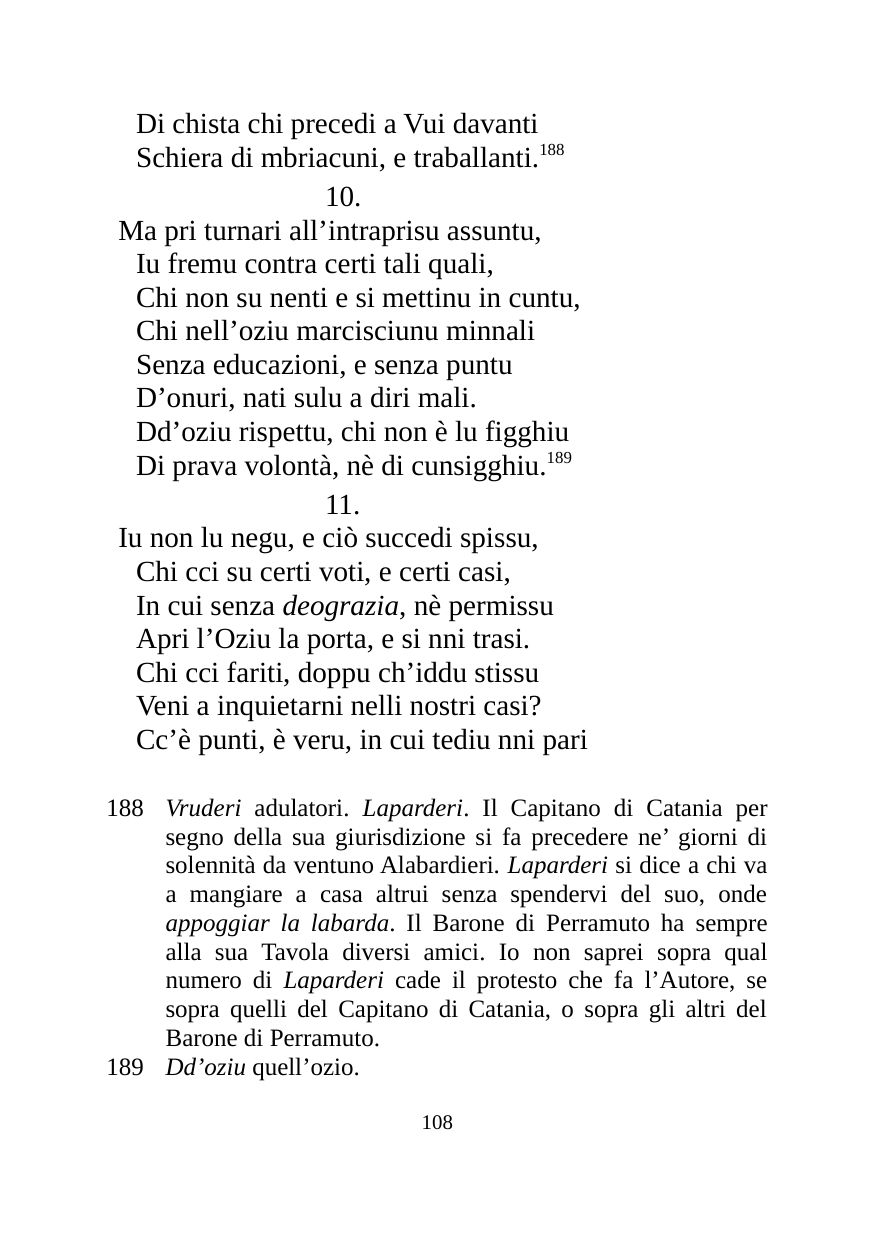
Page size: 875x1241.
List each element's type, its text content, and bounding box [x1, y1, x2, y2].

text Di chista chi precedi a Vui davanti Schiera di mbriacuni, e traballanti. [118, 106, 768, 173]
text Iu non lu negu, e ciò succedi spissu, Chi cci su certi voti, e certi casi, In cui senza deograzia, nè permissu Apri l’Oziu la porta, e si nni trasi. Chi cci fariti, doppu ch’iddu stissu Veni a inquietarni nelli nostri casi? Cc’è punti, è veru, in cui tediu nni pari [118, 521, 768, 755]
text Dd’oziu quell’ozio. [106, 1052, 768, 1080]
text 11. [325, 487, 768, 521]
text 10. [325, 179, 768, 213]
text Ma pri turnari all’intraprisu assuntu, Iu fremu contra certi tali quali, Chi non su nenti e si mettinu in cuntu, Chi nell’oziu marcisciunu minnali Senza educazioni, e senza puntu D’onuri, nati sulu a diri mali. Dd’oziu rispettu, chi non è lu figghiu Di prava volontà, nè di cunsigghiu. [118, 213, 768, 481]
text Vruderi adulatori. Laparderi. Il Capitano di Catania per segno della sua giurisdizione si fa precedere ne’ giorni di solennità da ventuno Alabardieri. Laparderi si dice a chi va a mangiare a casa altrui senza spendervi del suo, onde appoggiar la labarda. Il Barone di Perramuto ha sempre alla sua Tavola diversi amici. Io non saprei sopra qual numero di Laparderi cade il protesto che fa l’Autore, se sopra quelli del Capitano di Catania, o sopra gli altri del Barone di Perramuto. [106, 793, 768, 1052]
